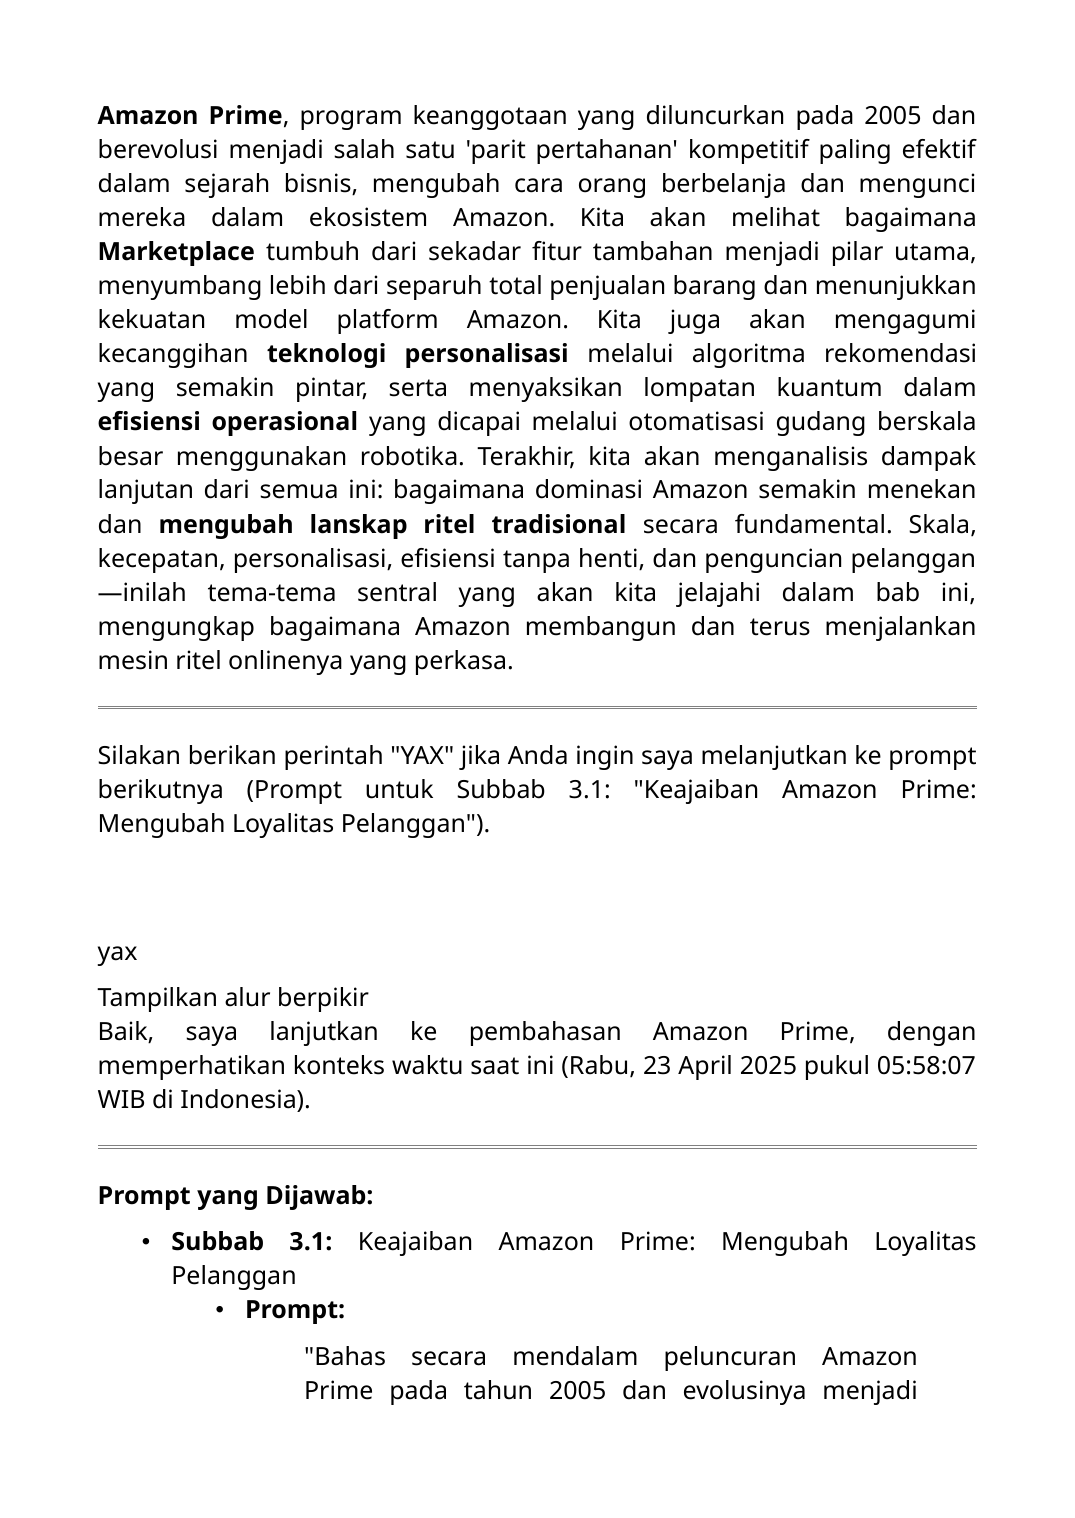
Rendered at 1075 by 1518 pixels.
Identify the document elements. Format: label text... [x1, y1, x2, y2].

list Prompt: [215, 1292, 977, 1326]
text Prompt yang Dijawab: [97, 1177, 977, 1211]
text yax [97, 933, 977, 967]
text Baik, saya lanjutkan ke pembahasan Amazon Prime, dengan memperhatikan konteks waktu saat ini (Rabu, 23 April 2025 pukul 05:58:07 WIB di Indonesia). [97, 1014, 977, 1116]
list "Bahas secara mendalam peluncuran Amazon Prime pada tahun 2005 dan evolusinya menjadi [274, 1339, 918, 1407]
text Silakan berikan perintah "YAX" jika Anda ingin saya melanjutkan ke prompt berikutnya (Prompt untuk Subbab 3.1: "Keajaiban Amazon Prime: Mengubah Loyalitas Pelanggan"). [97, 738, 977, 840]
text Amazon Prime, program keanggotaan yang diluncurkan pada 2005 dan berevolusi menjadi salah satu 'parit pertahanan' kompetitif paling efektif dalam sejarah bisnis, mengubah cara orang berbelanja dan mengunci mereka dalam ekosistem Amazon. Kita akan melihat bagaimana Marketplace tumbuh dari sekadar fitur tambahan menjadi pilar utama, menyumbang lebih dari separuh total penjualan barang dan menunjukkan kekuatan model platform Amazon. Kita juga akan mengagumi kecanggihan teknologi personalisasi melalui algoritma rekomendasi yang semakin pintar, serta menyaksikan lompatan kuantum dalam efisiensi operasional yang dicapai melalui otomatisasi gudang berskala besar menggunakan robotika. Terakhir, kita akan menganalisis dampak lanjutan dari semua ini: bagaimana dominasi Amazon semakin menekan dan mengubah lanskap ritel tradisional secara fundamental. Skala, kecepatan, personalisasi, efisiensi tanpa henti, dan penguncian pelanggan—inilah tema-tema sentral yang akan kita jelajahi dalam bab ini, mengungkap bagaimana Amazon membangun dan terus menjalankan mesin ritel onlinenya yang perkasa. [97, 97, 977, 677]
list Subbab 3.1: Keajaiban Amazon Prime: Mengubah Loyalitas Pelanggan [142, 1224, 977, 1292]
text Tampilkan alur berpikir [97, 980, 977, 1014]
